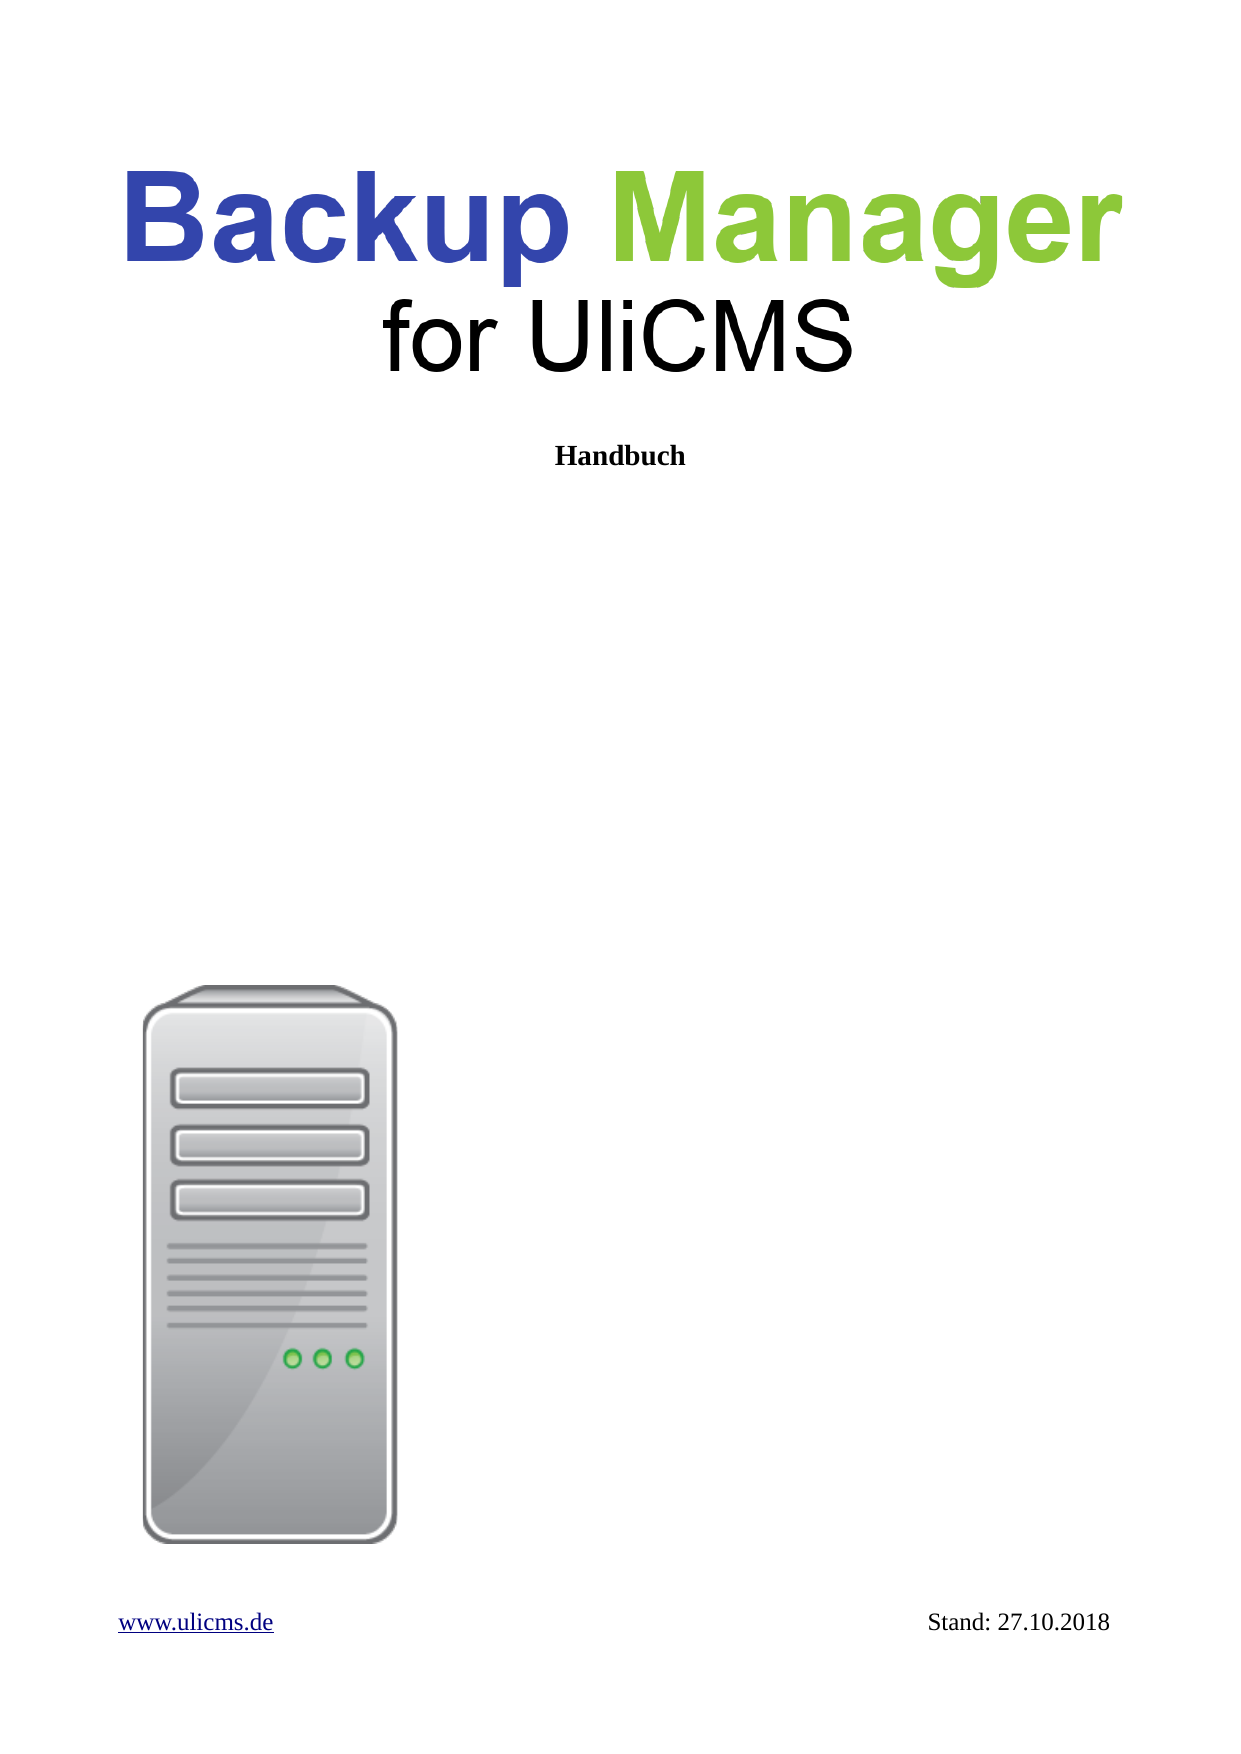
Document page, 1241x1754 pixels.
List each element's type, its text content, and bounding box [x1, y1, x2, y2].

picture [118, 146, 1123, 393]
text Handbuch [118, 438, 1122, 472]
picture [142, 985, 398, 1544]
